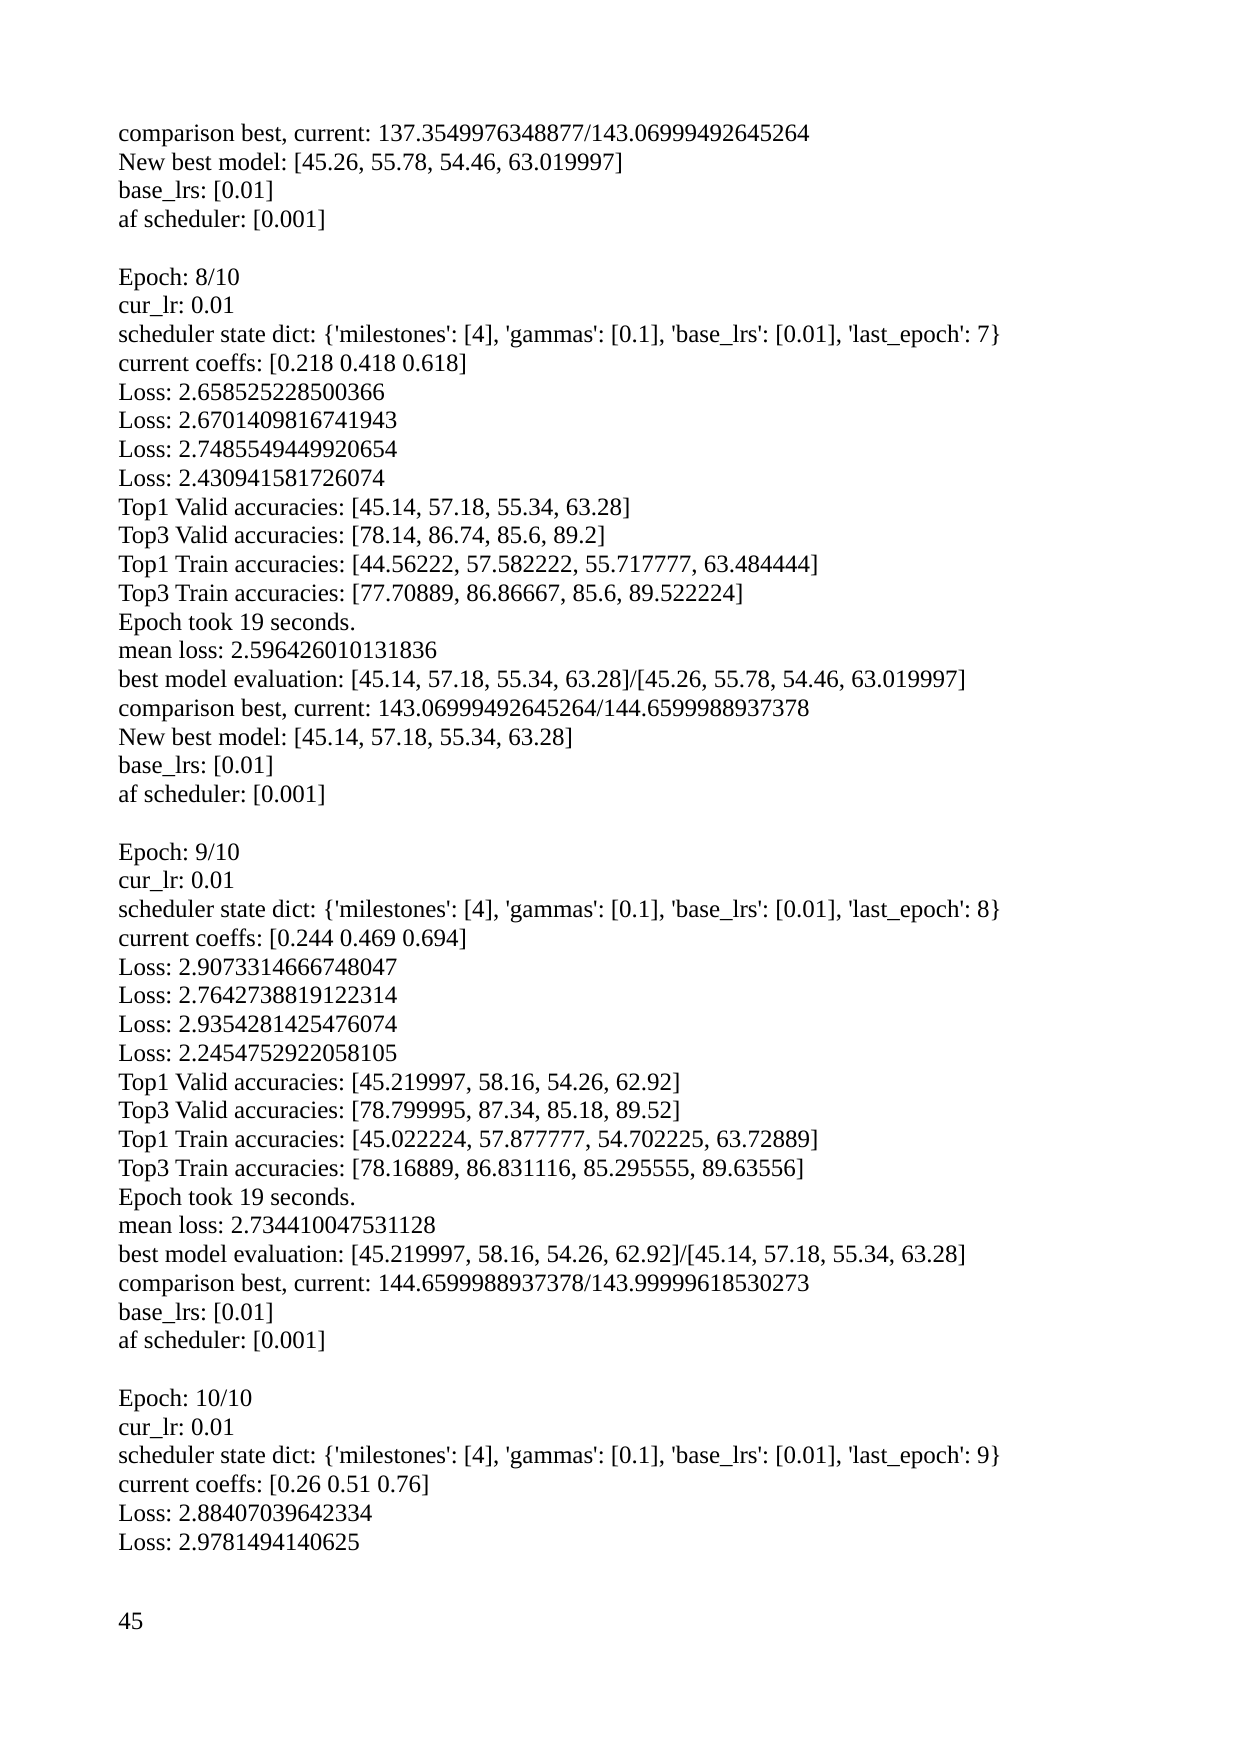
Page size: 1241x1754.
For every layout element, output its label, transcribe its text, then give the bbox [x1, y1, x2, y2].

text base_lrs: [0.01] [118, 751, 1122, 779]
text Epoch took 19 seconds. [118, 1182, 1122, 1211]
text comparison best, current: 144.6599988937378/143.99999618530273 [118, 1268, 1122, 1297]
text Loss: 2.88407039642334 [118, 1498, 1122, 1527]
text af scheduler: [0.001] [118, 204, 1122, 233]
text Loss: 2.9781494140625 [118, 1527, 1122, 1556]
text Epoch: 10/10 [118, 1383, 1122, 1412]
text cur_lr: 0.01 [118, 1412, 1122, 1441]
text base_lrs: [0.01] [118, 1297, 1122, 1326]
text scheduler state dict: {'milestones': [4], 'gammas': [0.1], 'base_lrs': [0.01], 'last_epoch': 7} [118, 319, 1122, 348]
text Loss: 2.9073314666748047 [118, 952, 1122, 981]
text current coeffs: [0.26 0.51 0.76] [118, 1469, 1122, 1498]
text Top3 Train accuracies: [77.70889, 86.86667, 85.6, 89.522224] [118, 578, 1122, 607]
text cur_lr: 0.01 [118, 291, 1122, 319]
text Top3 Valid accuracies: [78.14, 86.74, 85.6, 89.2] [118, 521, 1122, 549]
text comparison best, current: 137.3549976348877/143.06999492645264 [118, 118, 1122, 147]
text cur_lr: 0.01 [118, 866, 1122, 894]
text Epoch: 8/10 [118, 262, 1122, 291]
text Top3 Valid accuracies: [78.799995, 87.34, 85.18, 89.52] [118, 1096, 1122, 1124]
text Top1 Train accuracies: [44.56222, 57.582222, 55.717777, 63.484444] [118, 549, 1122, 578]
text scheduler state dict: {'milestones': [4], 'gammas': [0.1], 'base_lrs': [0.01], 'last_epoch': 9} [118, 1441, 1122, 1469]
text best model evaluation: [45.219997, 58.16, 54.26, 62.92]/[45.14, 57.18, 55.34, 63.28] [118, 1239, 1122, 1268]
text Epoch took 19 seconds. [118, 607, 1122, 636]
text Loss: 2.7642738819122314 [118, 981, 1122, 1009]
text Top1 Valid accuracies: [45.14, 57.18, 55.34, 63.28] [118, 492, 1122, 521]
text Top1 Valid accuracies: [45.219997, 58.16, 54.26, 62.92] [118, 1067, 1122, 1096]
text Loss: 2.9354281425476074 [118, 1009, 1122, 1038]
text Loss: 2.658525228500366 [118, 377, 1122, 406]
text Loss: 2.430941581726074 [118, 463, 1122, 492]
text Top3 Train accuracies: [78.16889, 86.831116, 85.295555, 89.63556] [118, 1153, 1122, 1182]
text current coeffs: [0.218 0.418 0.618] [118, 348, 1122, 377]
text current coeffs: [0.244 0.469 0.694] [118, 923, 1122, 952]
text af scheduler: [0.001] [118, 1326, 1122, 1354]
text base_lrs: [0.01] [118, 176, 1122, 204]
text best model evaluation: [45.14, 57.18, 55.34, 63.28]/[45.26, 55.78, 54.46, 63.019997] [118, 664, 1122, 693]
text Epoch: 9/10 [118, 837, 1122, 866]
text New best model: [45.14, 57.18, 55.34, 63.28] [118, 722, 1122, 751]
text scheduler state dict: {'milestones': [4], 'gammas': [0.1], 'base_lrs': [0.01], 'last_epoch': 8} [118, 894, 1122, 923]
text Loss: 2.2454752922058105 [118, 1038, 1122, 1067]
text Loss: 2.6701409816741943 [118, 406, 1122, 434]
text mean loss: 2.596426010131836 [118, 636, 1122, 664]
text New best model: [45.26, 55.78, 54.46, 63.019997] [118, 147, 1122, 176]
text Loss: 2.7485549449920654 [118, 434, 1122, 463]
text Top1 Train accuracies: [45.022224, 57.877777, 54.702225, 63.72889] [118, 1124, 1122, 1153]
text comparison best, current: 143.06999492645264/144.6599988937378 [118, 693, 1122, 722]
text mean loss: 2.734410047531128 [118, 1211, 1122, 1239]
text af scheduler: [0.001] [118, 779, 1122, 808]
